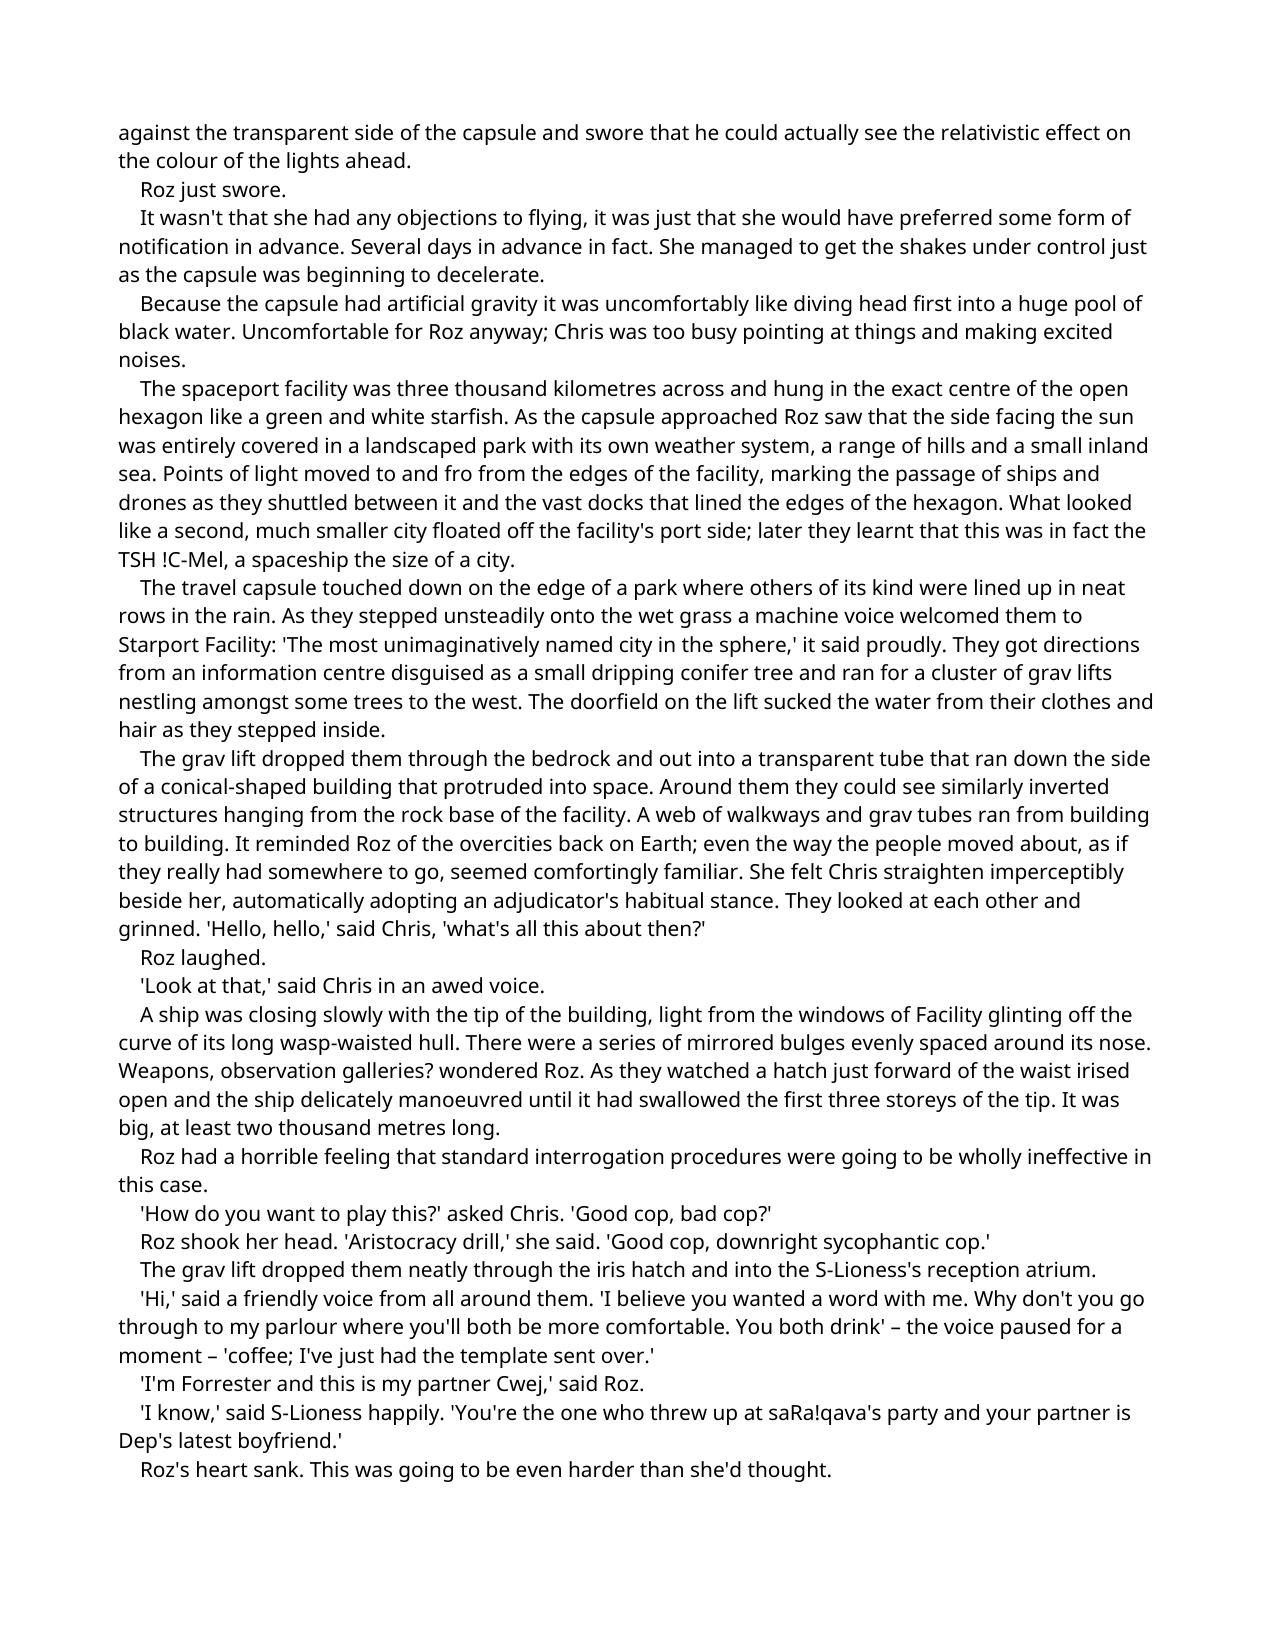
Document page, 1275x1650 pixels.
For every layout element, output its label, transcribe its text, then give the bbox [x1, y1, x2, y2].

text The travel capsule touched down on the edge of a park where others of its kind were lined up in neat rows in the rain. As they stepped unsteadily onto the wet grass a machine voice welcomed them to Starport Facility: 'The most unimaginatively named city in the sphere,' it said proudly. They got directions from an information centre disguised as a small dripping conifer tree and ran for a cluster of grav lifts nestling amongst some trees to the west. The doorfield on the lift sucked the water from their clothes and hair as they stepped inside. [118, 573, 1157, 744]
text Roz's heart sank. This was going to be even harder than she'd thought. [118, 1455, 1157, 1483]
text Roz had a horrible feeling that standard interrogation procedures were going to be wholly ineffective in this case. [118, 1142, 1157, 1199]
text The grav lift dropped them through the bedrock and out into a transparent tube that ran down the side of a conical-shaped building that protruded into space. Around them they could see similarly inverted structures hanging from the rock base of the facility. A web of walkways and grav tubes ran from building to building. It reminded Roz of the overcities back on Earth; even the way the people moved about, as if they really had somewhere to go, seemed comfortingly familiar. She felt Chris straighten imperceptibly beside her, automatically adopting an adjudicator's habitual stance. They looked at each other and grinned. 'Hello, hello,' said Chris, 'what's all this about then?' [118, 744, 1157, 943]
text 'How do you want to play this?' asked Chris. 'Good cop, bad cop?' [118, 1199, 1157, 1227]
text 'I know,' said S-Lioness happily. 'You're the one who threw up at saRa!qava's party and your partner is Dep's latest boyfriend.' [118, 1398, 1157, 1455]
text The grav lift dropped them neatly through the iris hatch and into the S-Lioness's reception atrium. [118, 1256, 1157, 1284]
text 'I'm Forrester and this is my partner Cwej,' said Roz. [118, 1369, 1157, 1398]
text Roz laughed. [118, 943, 1157, 971]
text 'Hi,' said a friendly voice from all around them. 'I believe you wanted a word with me. Why don't you go through to my parlour where you'll both be more comfortable. You both drink' – the voice paused for a moment – 'coffee; I've just had the template sent over.' [118, 1284, 1157, 1369]
text 'Look at that,' said Chris in an awed voice. [118, 971, 1157, 1000]
text The spaceport facility was three thousand kilometres across and hung in the exact centre of the open hexagon like a green and white starfish. As the capsule approached Roz saw that the side facing the sun was entirely covered in a landscaped park with its own weather system, a range of hills and a small inland sea. Points of light moved to and fro from the edges of the facility, marking the passage of ships and drones as they shuttled between it and the vast docks that lined the edges of the hexagon. What looked like a second, much smaller city floated off the facility's port side; later they learnt that this was in fact the TSH !C-Mel, a spaceship the size of a city. [118, 374, 1157, 573]
text Roz shook her head. 'Aristocracy drill,' she said. 'Good cop, downright sycophantic cop.' [118, 1227, 1157, 1256]
text against the transparent side of the capsule and swore that he could actually see the relativistic effect on the colour of the lights ahead. [118, 118, 1157, 175]
text A ship was closing slowly with the tip of the building, light from the windows of Facility glinting off the curve of its long wasp-waisted hull. There were a series of mirrored bulges evenly spaced around its nose. Weapons, observation galleries? wondered Roz. As they watched a hatch just forward of the waist irised open and the ship delicately manoeuvred until it had swallowed the first three storeys of the tip. It was big, at least two thousand metres long. [118, 1000, 1157, 1142]
text It wasn't that she had any objections to flying, it was just that she would have preferred some form of notification in advance. Several days in advance in fact. She managed to get the shakes under control just as the capsule was beginning to decelerate. [118, 203, 1157, 289]
text Roz just swore. [118, 175, 1157, 203]
text Because the capsule had artificial gravity it was uncomfortably like diving head first into a huge pool of black water. Uncomfortable for Roz anyway; Chris was too busy pointing at things and making excited noises. [118, 289, 1157, 374]
